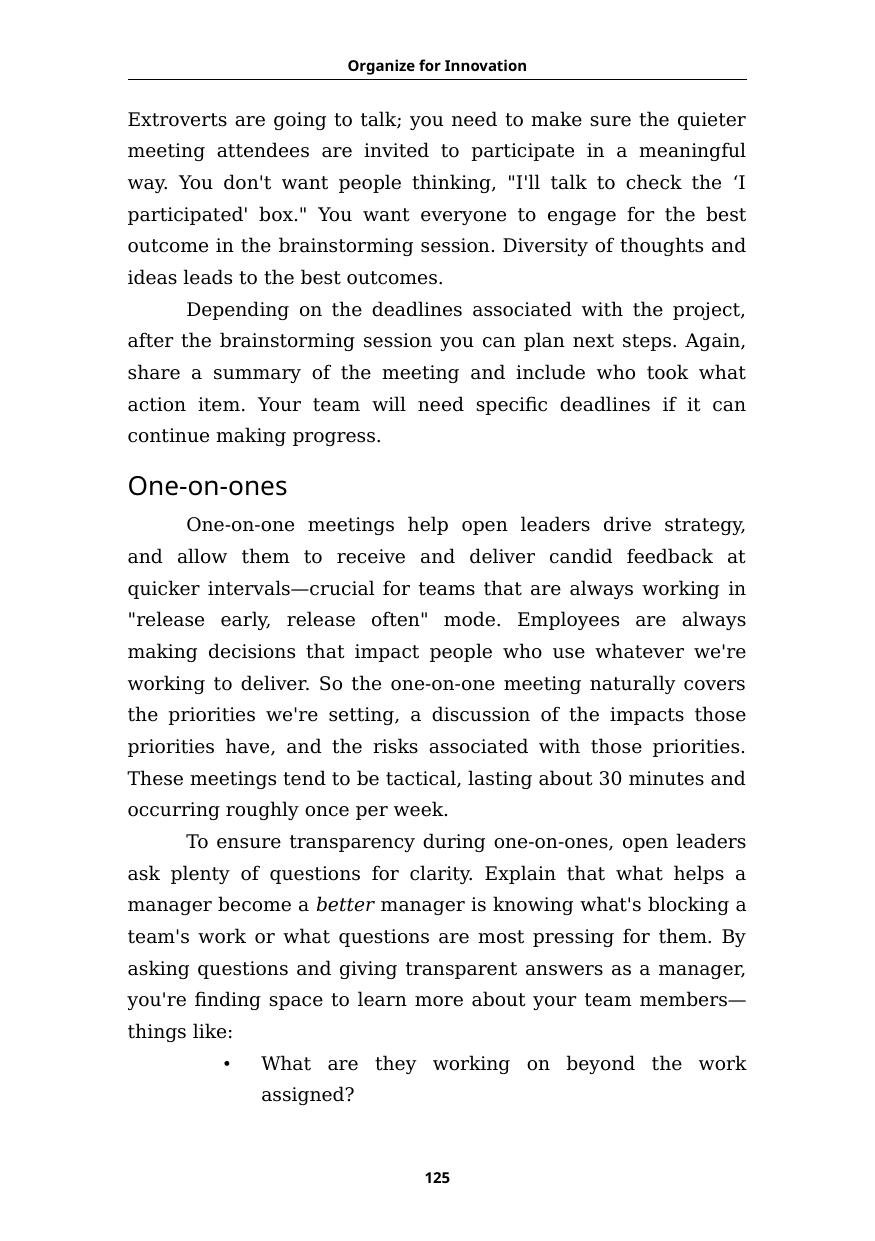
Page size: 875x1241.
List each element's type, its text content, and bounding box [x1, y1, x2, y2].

list What are they working on beyond the work assigned? [223, 1053, 747, 1106]
subtitle One-on-ones [127, 472, 747, 502]
text To ensure transparency during one-on-ones, open leaders ask plenty of questions for clarity. Explain that what helps a manager become a better manager is knowing what's blocking a team's work or what questions are most pressing for them. By asking questions and giving transparent answers as a manager, you're finding space to learn more about your team members—things like: [127, 831, 747, 1043]
text One-on-one meetings help open leaders drive strategy, and allow them to receive and deliver candid feedback at quicker intervals—crucial for teams that are always working in "release early, release often" mode. Employees are always making decisions that impact people who use whatever we're working to deliver. So the one-on-one meeting naturally covers the priorities we're setting, a discussion of the impacts those priorities have, and the risks associated with those priorities. These meetings tend to be tactical, lasting about 30 minutes and occurring roughly once per week. [127, 514, 747, 821]
text Extroverts are going to talk; you need to make sure the quieter meeting attendees are invited to participate in a meaningful way. You don't want people thinking, "I'll talk to check the ‘I participated' box." You want everyone to engage for the best outcome in the brainstorming session. Diversity of thoughts and ideas leads to the best outcomes. [127, 109, 747, 289]
text Depending on the deadlines associated with the project, after the brainstorming session you can plan next steps. Again, share a summary of the meeting and include who took what action item. Your team will need specific deadlines if it can continue making progress. [127, 299, 747, 447]
